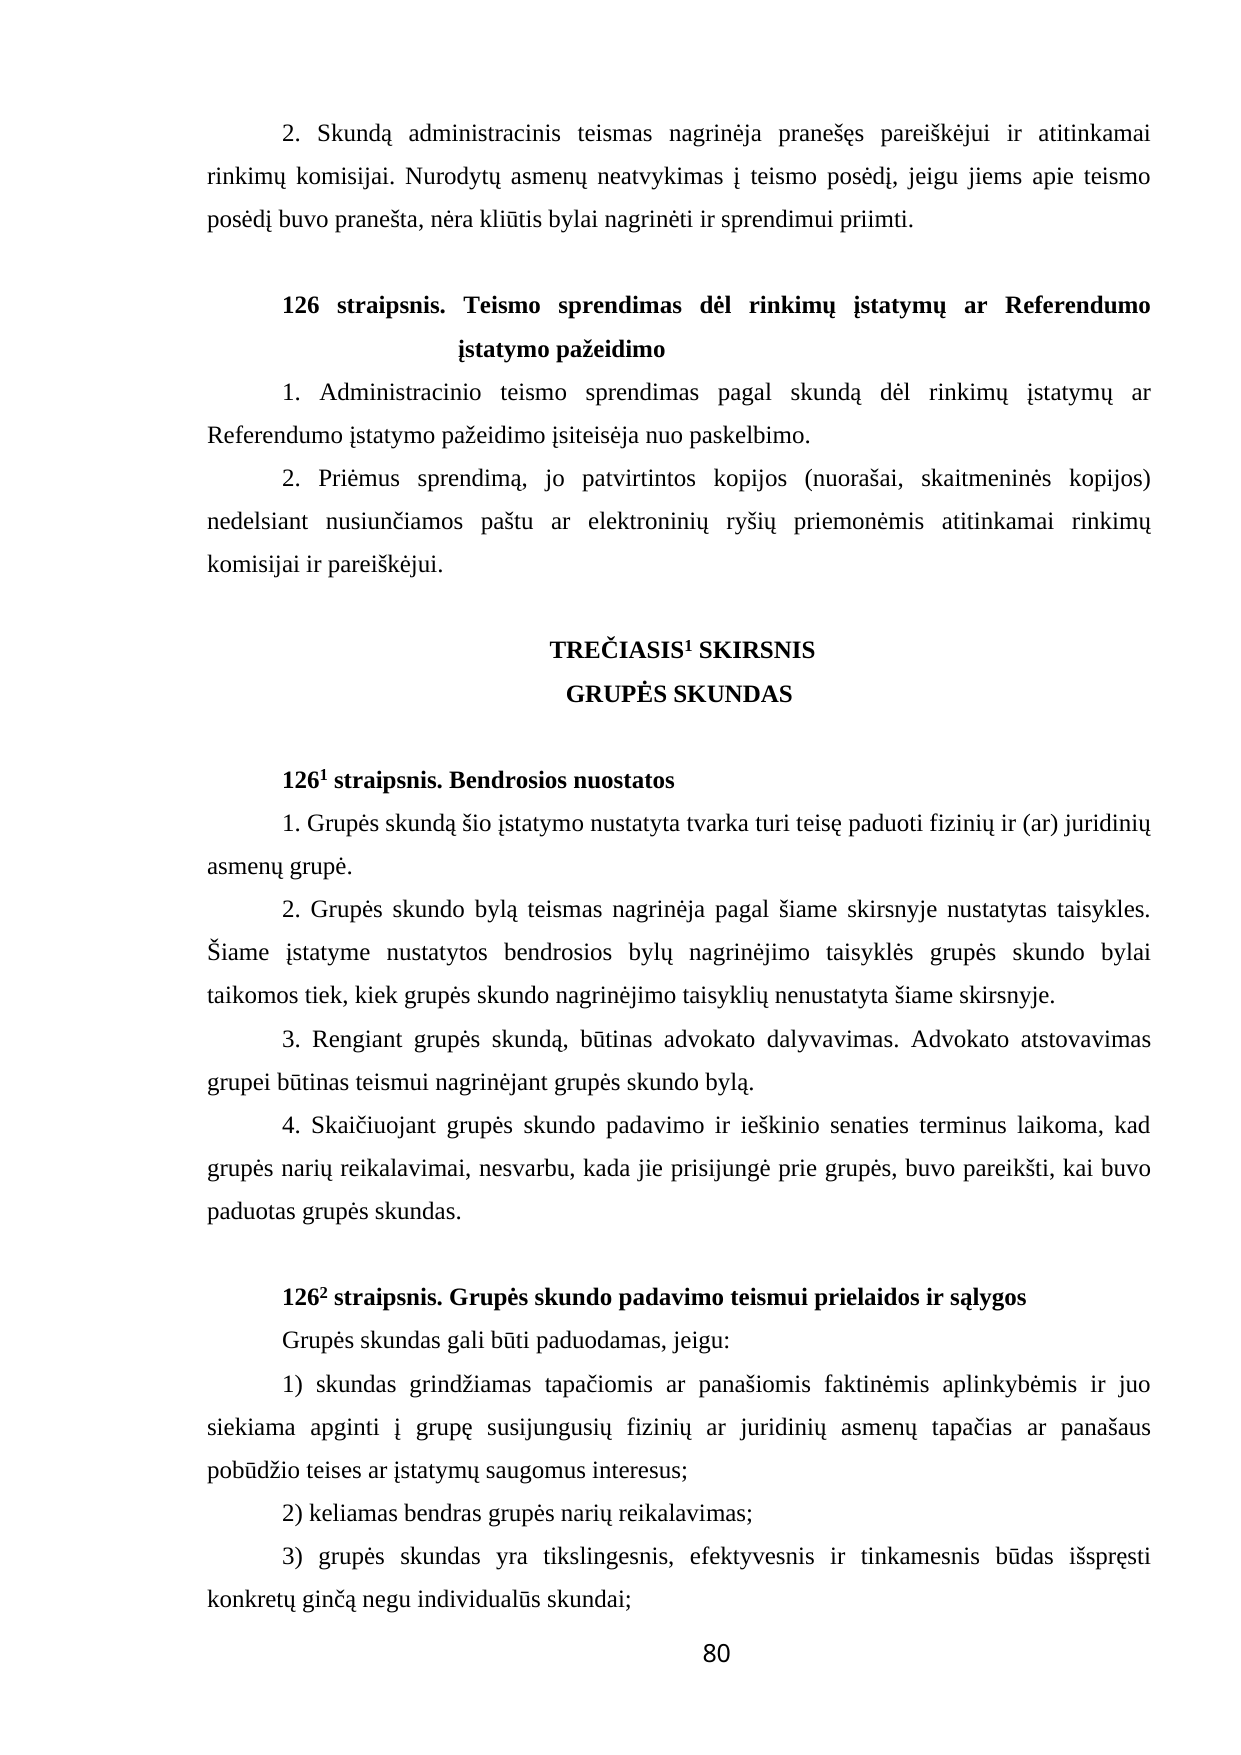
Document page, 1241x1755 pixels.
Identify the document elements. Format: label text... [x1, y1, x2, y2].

text 4. Skaičiuojant grupės skundo padavimo ir ieškinio senaties terminus laikoma, kad grupės narių reikalavimai, nesvarbu, kada jie prisijungė prie grupės, buvo pareikšti, kai buvo paduotas grupės skundas. [207, 1110, 1152, 1225]
text 126 straipsnis. Teismo sprendimas dėl rinkimų įstatymų ar Referendumo įstatymo pažeidimo [282, 291, 1152, 362]
text 1) skundas grindžiamas tapačiomis ar panašiomis faktinėmis aplinkybėmis ir juo siekiama apginti į grupę susijungusių fizinių ar juridinių asmenų tapačias ar panašaus pobūdžio teises ar įstatymų saugomus interesus; [207, 1369, 1152, 1484]
text 1262 straipsnis. Grupės skundo padavimo teismui prielaidos ir sąlygos [207, 1282, 1152, 1311]
text 2. Skundą administracinis teismas nagrinėja pranešęs pareiškėjui ir atitinkamai rinkimų komisijai. Nurodytų asmenų neatvykimas į teismo posėdį, jeigu jiems apie teismo posėdį buvo pranešta, nėra kliūtis bylai nagrinėti ir sprendimui priimti. [207, 118, 1152, 233]
text 2. Grupės skundo bylą teismas nagrinėja pagal šiame skirsnyje nustatytas taisykles. Šiame įstatyme nustatytos bendrosios bylų nagrinėjimo taisyklės grupės skundo bylai taikomos tiek, kiek grupės skundo nagrinėjimo taisyklių nenustatyta šiame skirsnyje. [207, 894, 1152, 1009]
text 3. Rengiant grupės skundą, būtinas advokato dalyvavimas. Advokato atstovavimas grupei būtinas teismui nagrinėjant grupės skundo bylą. [207, 1024, 1152, 1096]
text 1. Administracinio teismo sprendimas pagal skundą dėl rinkimų įstatymų ar Referendumo įstatymo pažeidimo įsiteisėja nuo paskelbimo. [207, 377, 1152, 449]
text 2. Priėmus sprendimą, jo patvirtintos kopijos (nuorašai, skaitmeninės kopijos) nedelsiant nusiunčiamos paštu ar elektroninių ryšių priemonėmis atitinkamai rinkimų komisijai ir pareiškėjui. [207, 463, 1152, 578]
text 1261 straipsnis. Bendrosios nuostatos [207, 765, 1152, 794]
text TREČIASIS1 SKIRSNIS [207, 636, 1152, 664]
text Grupės skundas gali būti paduodamas, jeigu: [207, 1326, 1152, 1354]
text 2) keliamas bendras grupės narių reikalavimas; [207, 1498, 1152, 1527]
text 1. Grupės skundą šio įstatymo nustatyta tvarka turi teisę paduoti fizinių ir (ar) juridinių asmenų grupė. [207, 808, 1152, 880]
text GRUPĖS SKUNDAS [207, 679, 1152, 707]
text 3) grupės skundas yra tikslingesnis, efektyvesnis ir tinkamesnis būdas išspręsti konkretų ginčą negu individualūs skundai; [207, 1541, 1152, 1613]
